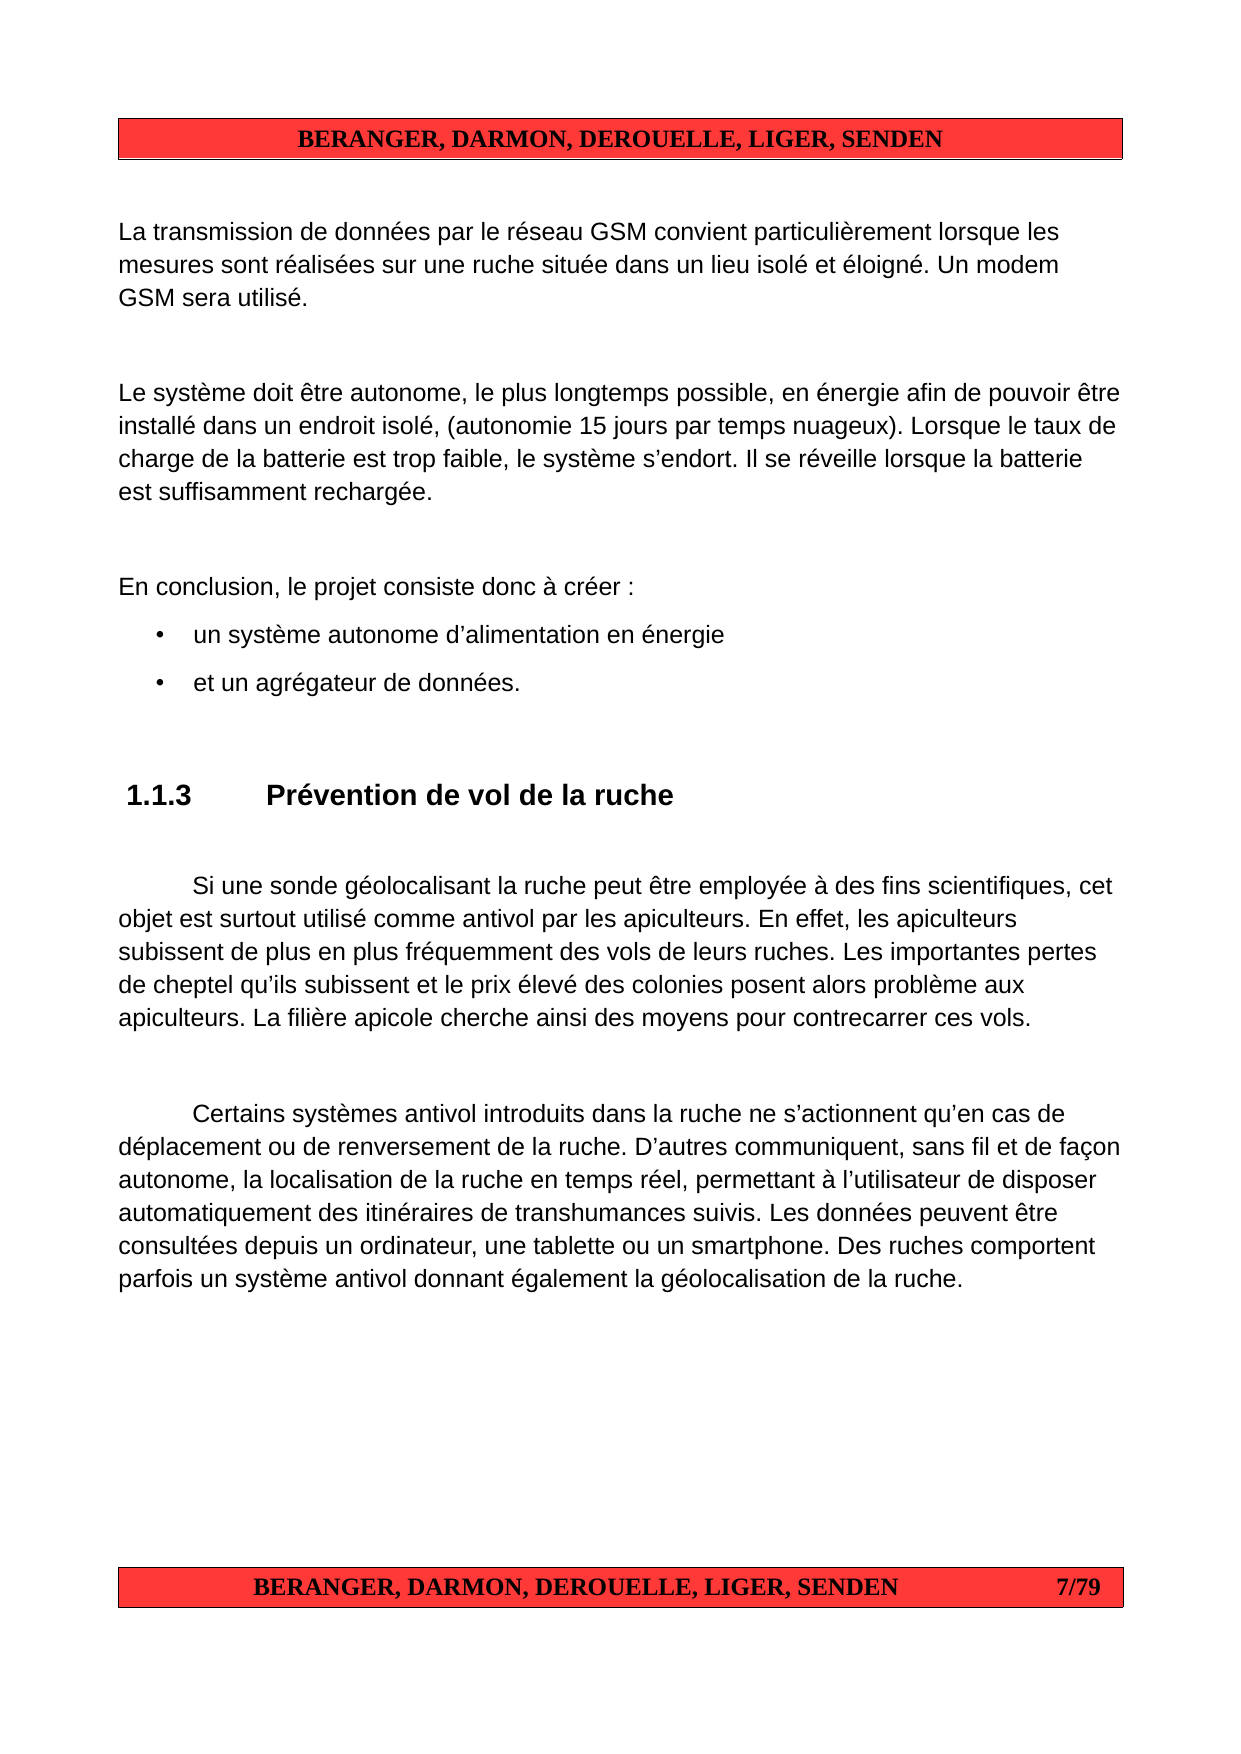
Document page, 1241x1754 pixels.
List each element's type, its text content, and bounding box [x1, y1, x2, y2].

text Si une sonde géolocalisant la ruche peut être employée à des fins scientifiques, cet objet est surtout utilisé comme antivol par les apiculteurs. En effet, les apiculteurs subissent de plus en plus fréquemment des vols de leurs ruches. Les importantes pertes de cheptel qu’ils subissent et le prix élevé des colonies posent alors problème aux apiculteurs. La filière apicole cherche ainsi des moyens pour contrecarrer ces vols. [118, 871, 1122, 1032]
list et un agrégateur de données. [156, 668, 1122, 696]
text Certains systèmes antivol introduits dans la ruche ne s’actionnent qu’en cas de déplacement ou de renversement de la ruche. D’autres communiquent, sans fil et de façon autonome, la localisation de la ruche en temps réel, permettant à l’utilisateur de disposer automatiquement des itinéraires de transhumances suivis. Les données peuvent être consultées depuis un ordinateur, une tablette ou un smartphone. Des ruches comportent parfois un système antivol donnant également la géolocalisation de la ruche. [118, 1099, 1122, 1292]
text La transmission de données par le réseau GSM convient particulièrement lorsque les mesures sont réalisées sur une ruche située dans un lieu isolé et éloigné. Un modem GSM sera utilisé. [118, 217, 1122, 312]
text En conclusion, le projet consiste donc à créer : [118, 572, 1122, 601]
text Le système doit être autonome, le plus longtemps possible, en énergie afin de pouvoir être installé dans un endroit isolé, (autonomie 15 jours par temps nuageux). Lorsque le taux de charge de la batterie est trop faible, le système s’endort. Il se réveille lorsque la batterie est suffisamment rechargée. [118, 378, 1122, 506]
subtitle Prévention de vol de la ruche [118, 777, 1122, 811]
list un système autonome d’alimentation en énergie [156, 620, 1122, 649]
